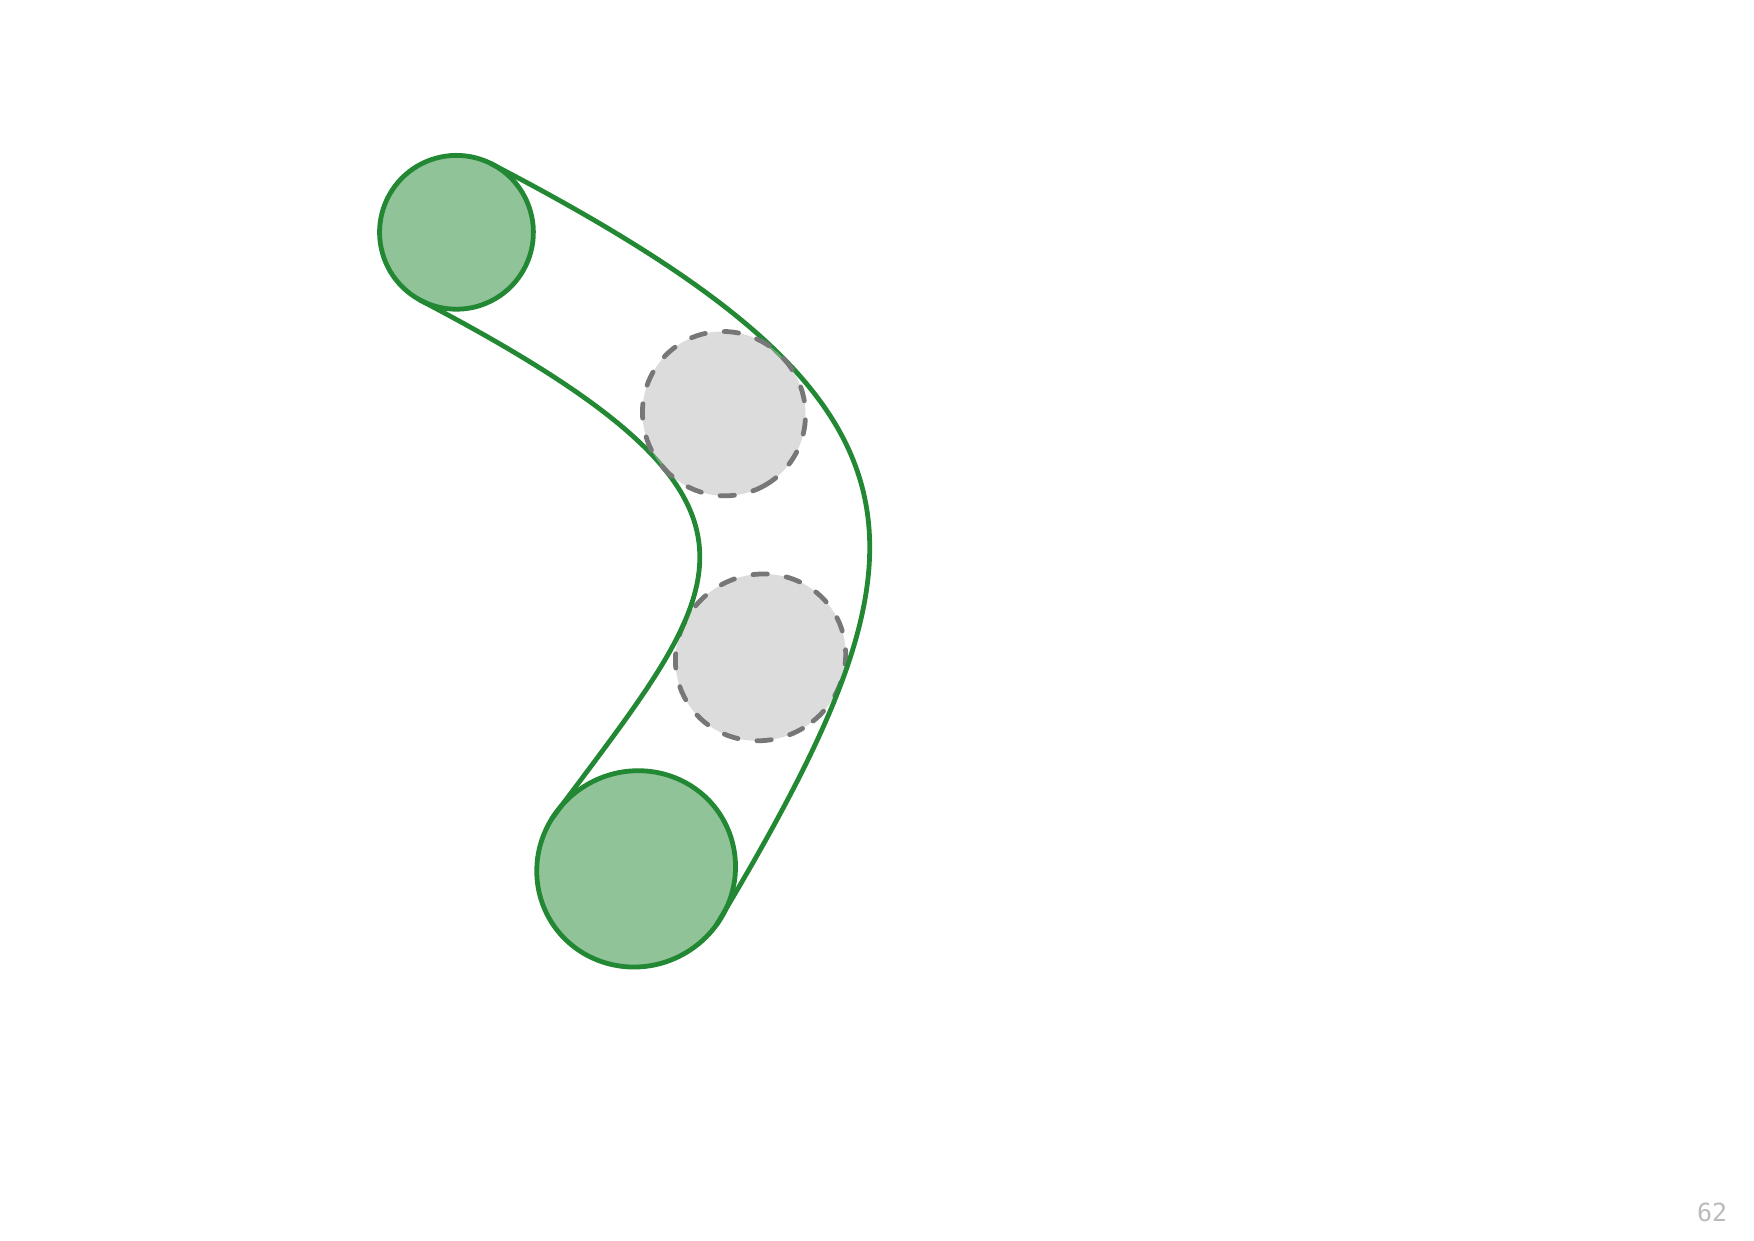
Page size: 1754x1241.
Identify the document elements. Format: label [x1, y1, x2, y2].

text_box [675, 573, 846, 741]
text_box [536, 770, 736, 968]
text_box [379, 155, 534, 310]
text_box [642, 331, 806, 496]
